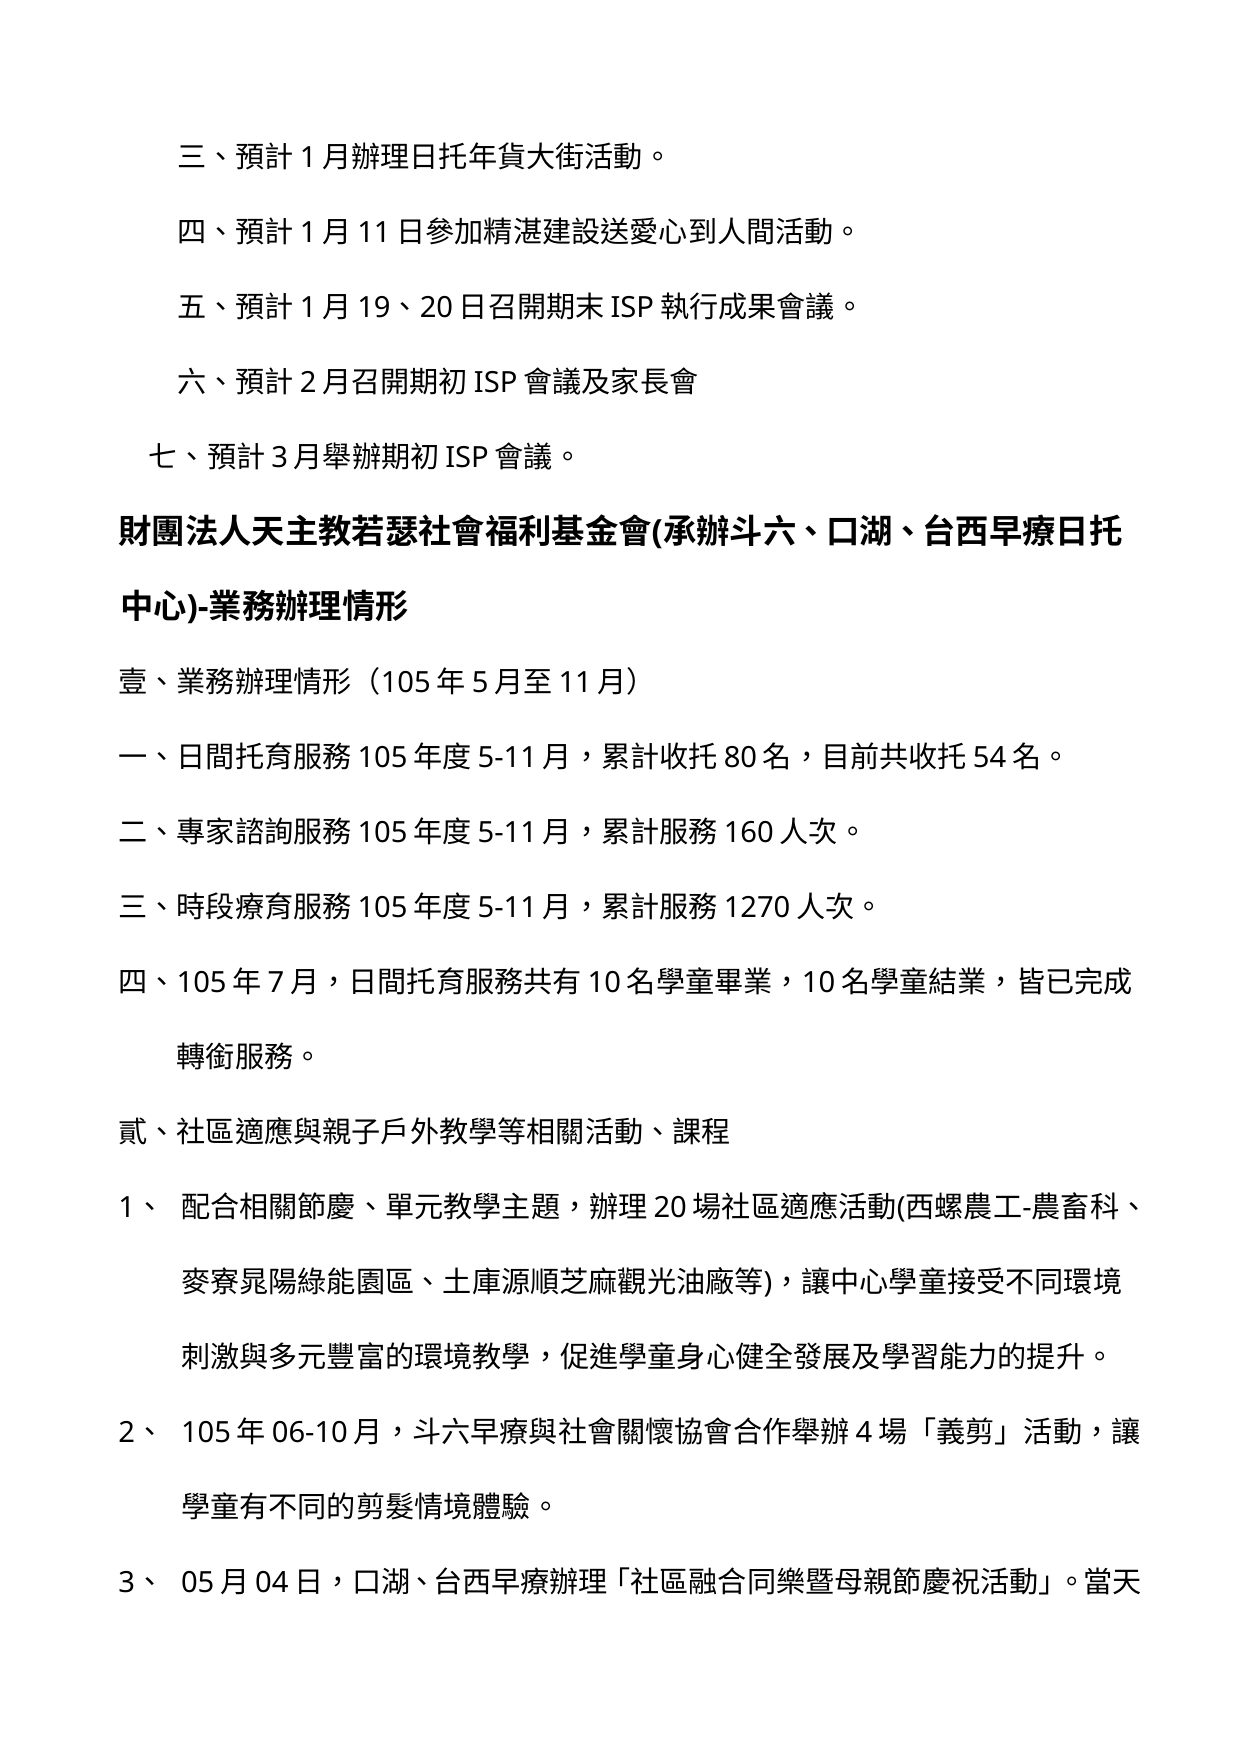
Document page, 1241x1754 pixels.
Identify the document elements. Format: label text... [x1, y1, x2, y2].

text 貳、社區適應與親子戶外教學等相關活動、課程 [118, 1092, 1141, 1167]
text 七、預計3月舉辦期初ISP會議。 [118, 417, 1122, 492]
list 05月04日，口湖、台西早療辦理「社區融合同樂暨母親節慶祝活動」。當天 [118, 1542, 1141, 1617]
text 三、時段療育服務105年度5-11月，累計服務1270人次。 [118, 867, 1122, 942]
text 壹、業務辦理情形（105年5月至11月） [118, 642, 1141, 717]
list 105年06-10月，斗六早療與社會關懷協會合作舉辦4場「義剪」活動，讓學童有不同的剪髮情境體驗。 [118, 1392, 1141, 1542]
list 配合相關節慶、單元教學主題，辦理20場社區適應活動(西螺農工-農畜科、麥寮晁陽綠能園區、土庫源順芝麻觀光油廠等)，讓中心學童接受不同環境刺激與多元豐富的環境教學，促進學童身心健全發展及學習能力的提升。 [118, 1167, 1122, 1392]
text 六、預計2月召開期初ISP會議及家長會 [118, 342, 1122, 417]
text 三、預計1月辦理日托年貨大街活動。 [118, 117, 1122, 192]
text 一、日間托育服務105年度5-11月，累計收托80名，目前共收托54名。 [118, 717, 1122, 792]
text 四、105年7月，日間托育服務共有10名學童畢業，10名學童結業，皆已完成轉銜服務。 [118, 942, 1141, 1092]
text 五、預計1月19、20日召開期末ISP執行成果會議。 [118, 267, 1122, 342]
text 四、預計1月11日參加精湛建設送愛心到人間活動。 [118, 192, 1122, 267]
text 財團法人天主教若瑟社會福利基金會(承辦斗六、口湖、台西早療日托中心)-業務辦理情形 [118, 492, 1122, 642]
text 二、專家諮詢服務105年度5-11月，累計服務160人次。 [118, 792, 1122, 867]
